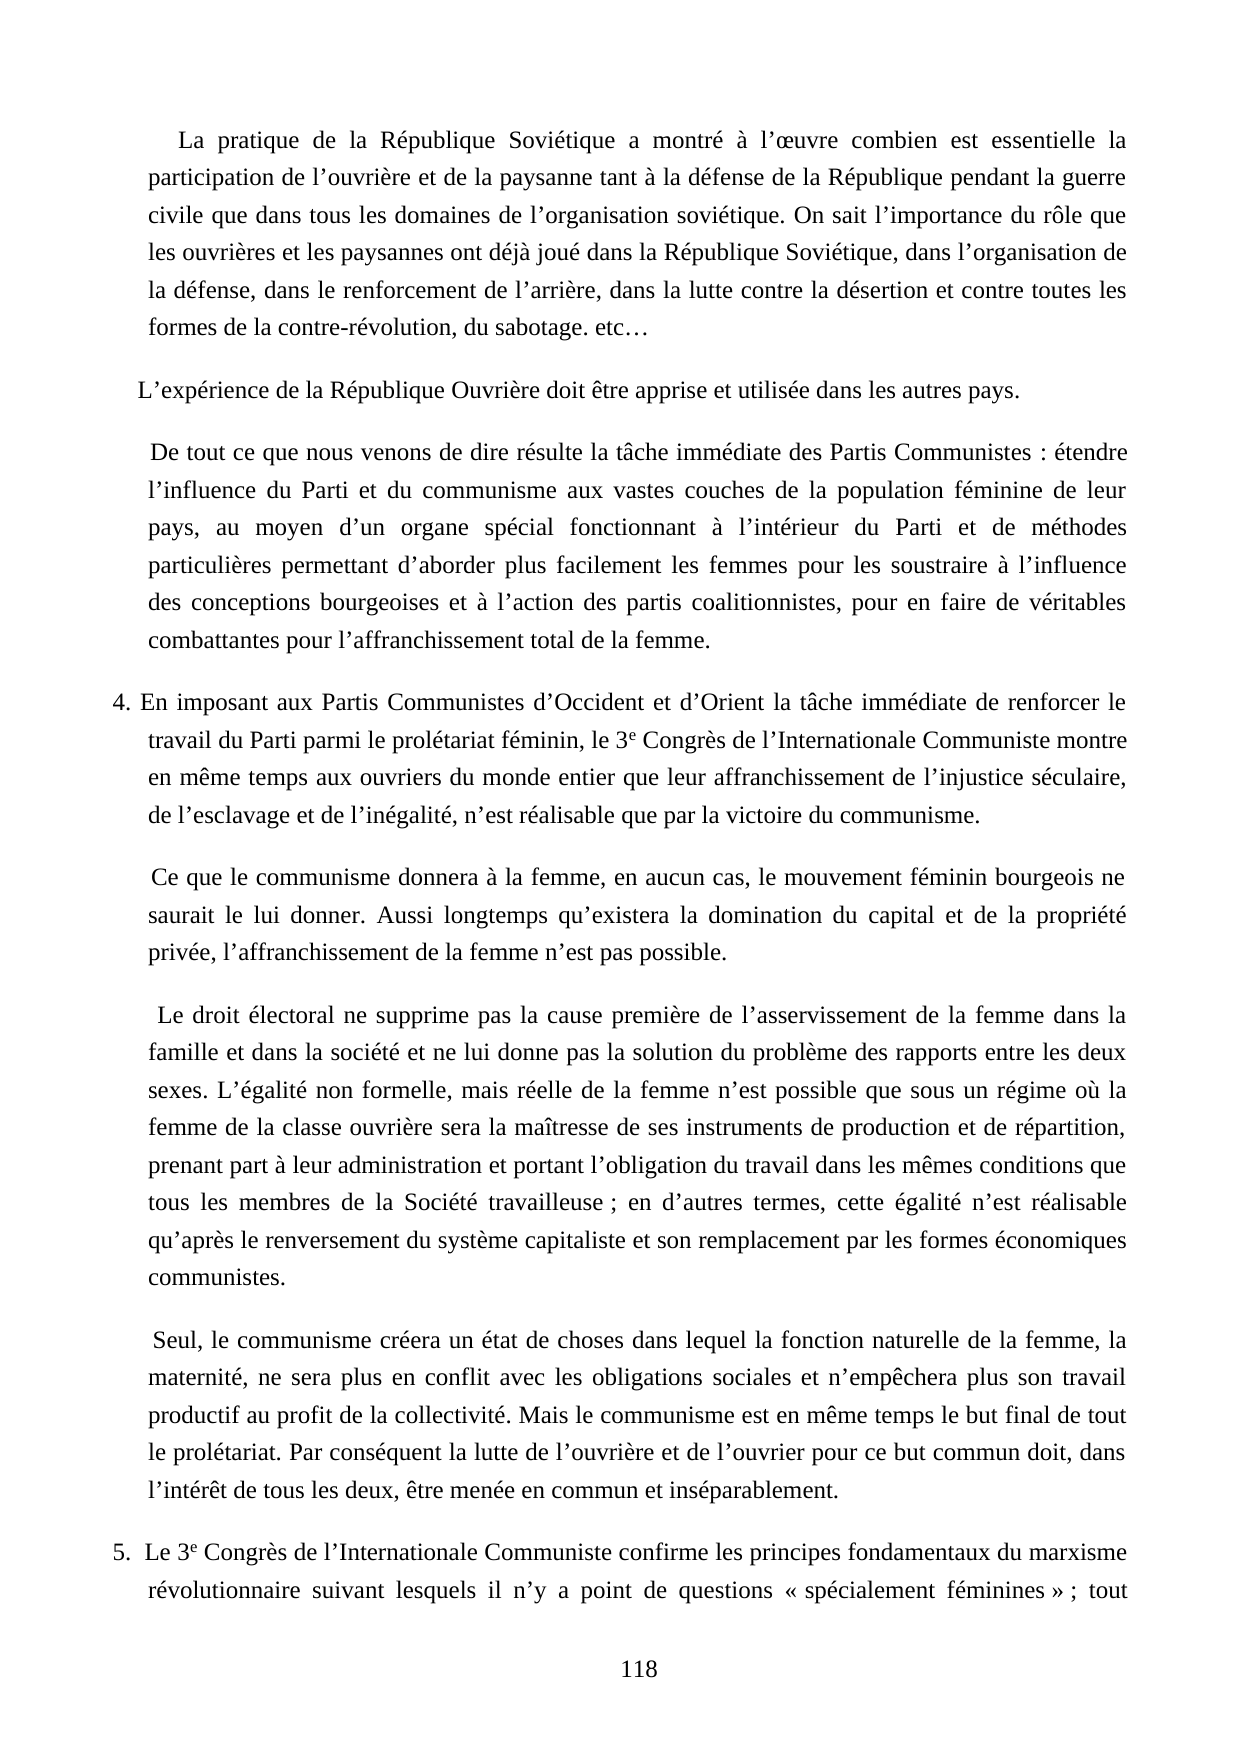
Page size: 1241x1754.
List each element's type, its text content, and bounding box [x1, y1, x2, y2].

text Seul, le communisme créera un état de choses dans lequel la fonction naturelle de la femme, la maternité, ne sera plus en conflit avec les obligations sociales et n’empêchera plus son travail productif au profit de la collectivité. Mais le communisme est en même temps le but final de tout le prolétariat. Par conséquent la lutte de l’ouvrière et de l’ouvrier pour ce but commun doit, dans l’intérêt de tous les deux, être menée en commun et inséparablement. [112, 1318, 1128, 1506]
text De tout ce que nous venons de dire résulte la tâche immédiate des Partis Communistes : étendre l’influence du Parti et du communisme aux vastes couches de la population féminine de leur pays, au moyen d’un organe spécial fonctionnant à l’intérieur du Parti et de méthodes particulières permettant d’aborder plus facilement les femmes pour les soustraire à l’influence des conceptions bourgeoises et à l’action des partis coalitionnistes, pour en faire de véritables combattantes pour l’affranchissement total de la femme. [112, 431, 1128, 656]
text Le droit électoral ne supprime pas la cause première de l’asservissement de la femme dans la famille et dans la société et ne lui donne pas la solution du problème des rapports entre les deux sexes. L’égalité non formelle, mais réelle de la femme n’est possible que sous un régime où la femme de la classe ouvrière sera la maîtresse de ses instruments de production et de répartition, prenant part à leur administration et portant l’obligation du travail dans les mêmes conditions que tous les membres de la Société travailleuse ; en d’autres termes, cette égalité n’est réalisable qu’après le renversement du système capitaliste et son remplacement par les formes économiques communistes. [112, 993, 1128, 1293]
text 4. En imposant aux Partis Communistes d’Occident et d’Orient la tâche immédiate de renforcer le travail du Parti parmi le prolétariat féminin, le 3e Congrès de l’Internationale Communiste montre en même temps aux ouvriers du monde entier que leur affranchissement de l’injustice séculaire, de l’esclavage et de l’inégalité, n’est réalisable que par la victoire du communisme. [112, 681, 1128, 831]
text La pratique de la République Soviétique a montré à l’œuvre combien est essentielle la participation de l’ouvrière et de la paysanne tant à la défense de la République pendant la guerre civile que dans tous les domaines de l’organisation soviétique. On sait l’importance du rôle que les ouvrières et les paysannes ont déjà joué dans la République Soviétique, dans l’organisation de la défense, dans le renforcement de l’arrière, dans la lutte contre la désertion et contre toutes les formes de la contre-révolution, du sabotage. etc… [112, 118, 1128, 343]
text L’expérience de la République Ouvrière doit être apprise et utilisée dans les autres pays. [112, 368, 1128, 406]
text 5. Le 3e Congrès de l’Internationale Communiste confirme les principes fondamentaux du marxisme révolutionnaire suivant lesquels il n’y a point de questions « spécialement féminines » ; tout [112, 1531, 1128, 1606]
text Ce que le communisme donnera à la femme, en aucun cas, le mouvement féminin bourgeois ne saurait le lui donner. Aussi longtemps qu’existera la domination du capital et de la propriété privée, l’affranchissement de la femme n’est pas possible. [112, 856, 1128, 968]
